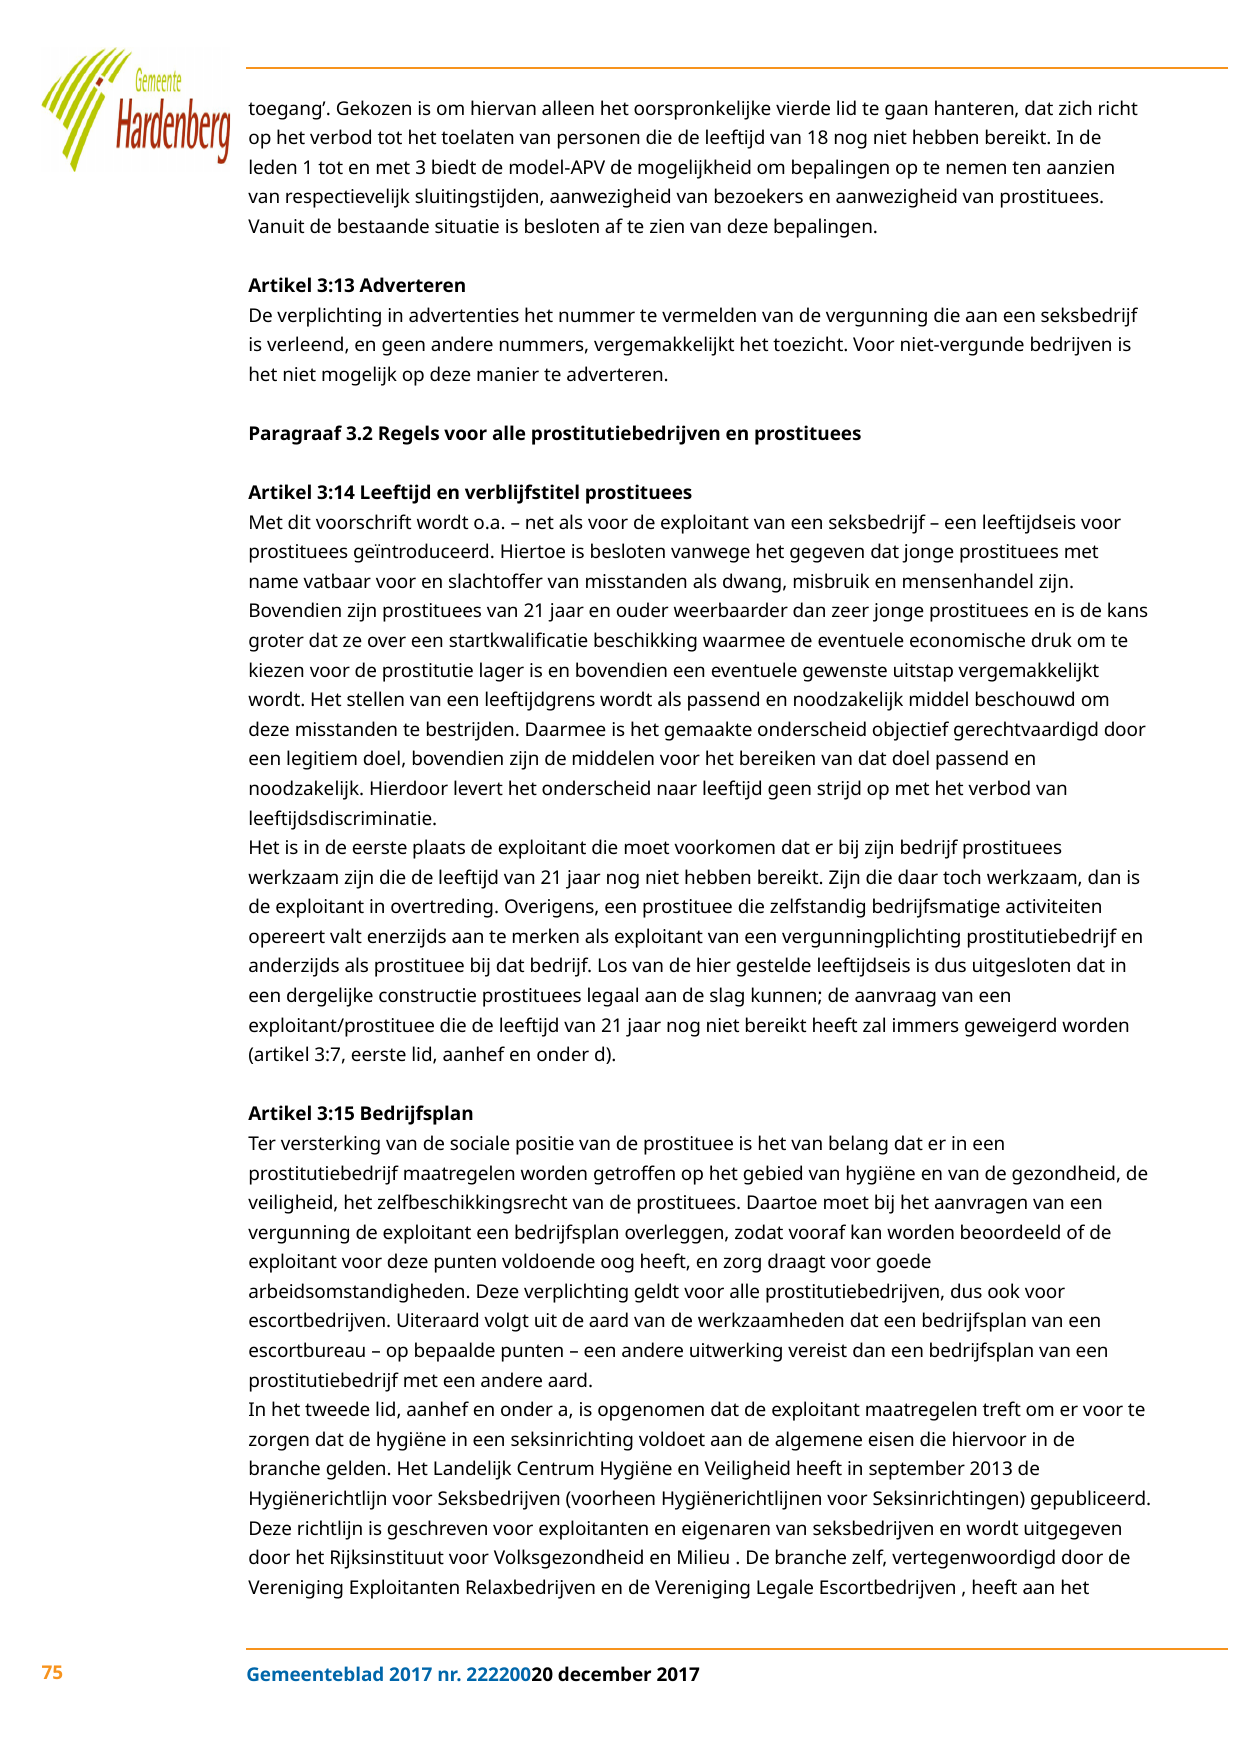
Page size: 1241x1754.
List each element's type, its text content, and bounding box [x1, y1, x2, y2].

text Artikel 3:15 Bedrijfsplan [248, 1101, 1152, 1126]
text Met dit voorschrift wordt o.a. – net als voor de exploitant van een seksbedrijf – een leeftijdseis voor prostituees geïntroduceerd. Hiertoe is besloten vanwege het gegeven dat jonge prostituees met name vatbaar voor en slachtoffer van misstanden als dwang, misbruik en mensenhandel zijn. Bovendien zijn prostituees van 21 jaar en ouder weerbaarder dan zeer jonge prostituees en is de kans groter dat ze over een startkwalificatie beschikking waarmee de eventuele economische druk om te kiezen voor de prostitutie lager is en bovendien een eventuele gewenste uitstap vergemakkelijkt wordt. Het stellen van een leeftijdgrens wordt als passend en noodzakelijk middel beschouwd om deze misstanden te bestrijden. Daarmee is het gemaakte onderscheid objectief gerechtvaardigd door een legitiem doel, bovendien zijn de middelen voor het bereiken van dat doel passend en noodzakelijk. Hierdoor levert het onderscheid naar leeftijd geen strijd op met het verbod van leeftijdsdiscriminatie. [248, 509, 1152, 831]
text toegang’. Gekozen is om hiervan alleen het oorspronkelijke vierde lid te gaan hanteren, dat zich richt op het verbod tot het toelaten van personen die de leeftijd van 18 nog niet hebben bereikt. In de leden 1 tot en met 3 biedt de model-APV de mogelijkheid om bepalingen op te nemen ten aanzien van respectievelijk sluitingstijden, aanwezigheid van bezoekers en aanwezigheid van prostituees. Vanuit de bestaande situatie is besloten af te zien van deze bepalingen. [248, 95, 1152, 239]
text Ter versterking van de sociale positie van de prostituee is het van belang dat er in een prostitutiebedrijf maatregelen worden getroffen op het gebied van hygiëne en van de gezondheid, de veiligheid, het zelfbeschikkingsrecht van de prostituees. Daartoe moet bij het aanvragen van een vergunning de exploitant een bedrijfsplan overleggen, zodat vooraf kan worden beoordeeld of de exploitant voor deze punten voldoende oog heeft, en zorg draagt voor goede arbeidsomstandigheden. Deze verplichting geldt voor alle prostitutiebedrijven, dus ook voor escortbedrijven. Uiteraard volgt uit de aard van de werkzaamheden dat een bedrijfsplan van een escortbureau – op bepaalde punten – een andere uitwerking vereist dan een bedrijfsplan van een prostitutiebedrijf met een andere aard. [248, 1130, 1152, 1393]
text Artikel 3:14 Leeftijd en verblijfstitel prostituees [248, 479, 1152, 505]
text Artikel 3:13 Adverteren [248, 272, 1152, 298]
text In het tweede lid, aanhef en onder a, is opgenomen dat de exploitant maatregelen treft om er voor te zorgen dat de hygiëne in een seksinrichting voldoet aan de algemene eisen die hiervoor in de branche gelden. Het Landelijk Centrum Hygiëne en Veiligheid heeft in september 2013 de Hygiënerichtlijn voor Seksbedrijven (voorheen Hygiënerichtlijnen voor Seksinrichtingen) gepubliceerd. Deze richtlijn is geschreven voor exploitanten en eigenaren van seksbedrijven en wordt uitgegeven door het Rijksinstituut voor Volksgezondheid en Milieu . De branche zelf, vertegenwoordigd door de Vereniging Exploitanten Relaxbedrijven en de Vereniging Legale Escortbedrijven , heeft aan het [248, 1396, 1152, 1600]
text De verplichting in advertenties het nummer te vermelden van de vergunning die aan een seksbedrijf is verleend, en geen andere nummers, vergemakkelijkt het toezicht. Voor niet-vergunde bedrijven is het niet mogelijk op deze manier te adverteren. [248, 302, 1152, 387]
picture [41, 47, 231, 172]
text Het is in de eerste plaats de exploitant die moet voorkomen dat er bij zijn bedrijf prostituees werkzaam zijn die de leeftijd van 21 jaar nog niet hebben bereikt. Zijn die daar toch werkzaam, dan is de exploitant in overtreding. Overigens, een prostituee die zelfstandig bedrijfsmatige activiteiten opereert valt enerzijds aan te merken als exploitant van een vergunningplichting prostitutiebedrijf en anderzijds als prostituee bij dat bedrijf. Los van de hier gestelde leeftijdseis is dus uitgesloten dat in een dergelijke constructie prostituees legaal aan de slag kunnen; de aanvraag van een exploitant/prostituee die de leeftijd van 21 jaar nog niet bereikt heeft zal immers geweigerd worden (artikel 3:7, eerste lid, aanhef en onder d). [248, 834, 1152, 1067]
text Paragraaf 3.2 Regels voor alle prostitutiebedrijven en prostituees [248, 420, 1152, 446]
